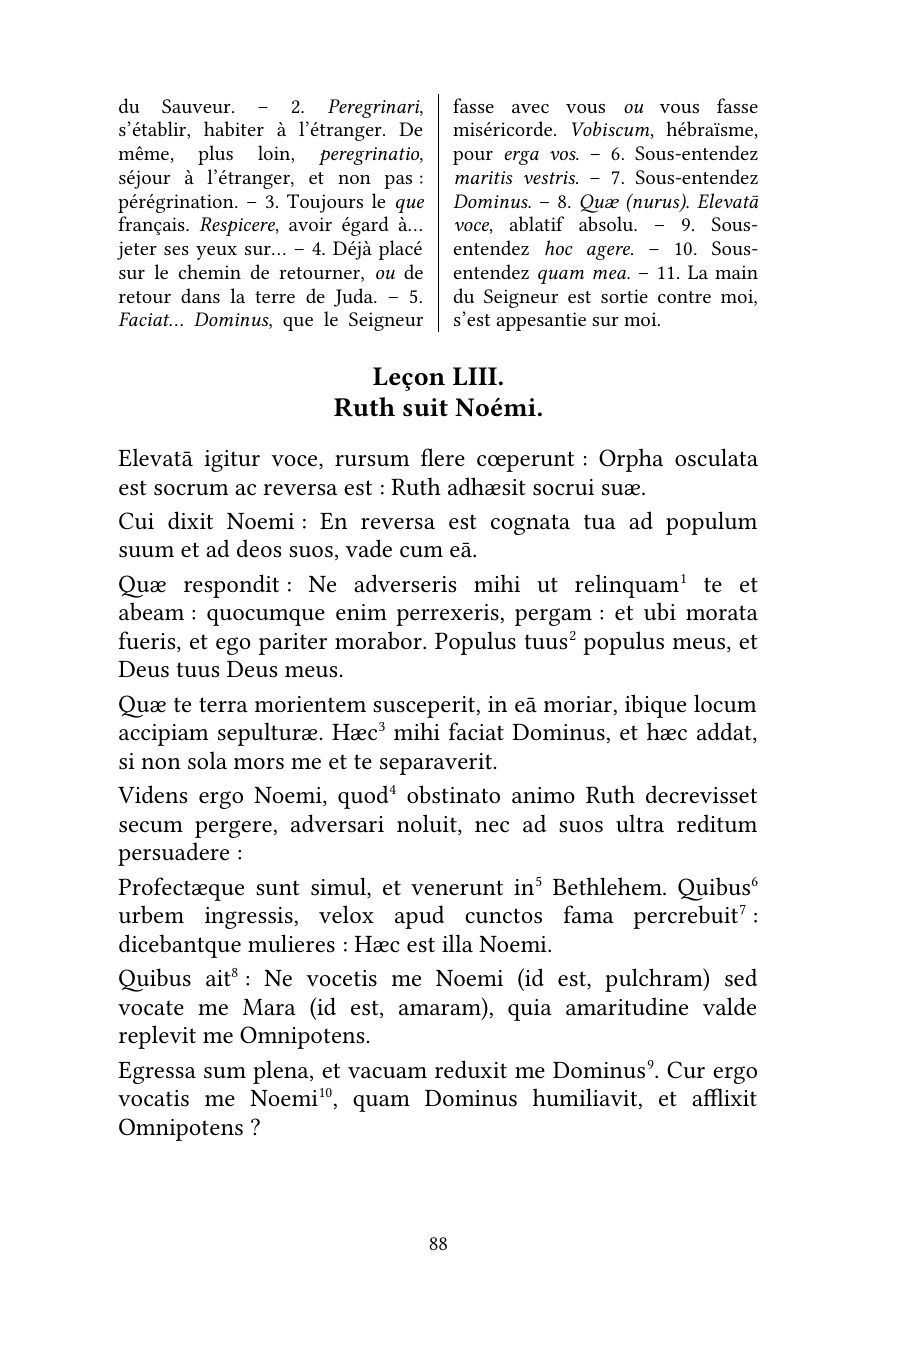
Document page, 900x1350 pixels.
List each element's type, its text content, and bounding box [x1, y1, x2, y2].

text du Sauveur. – 2. Peregrinari, s’établir, habiter à l’étranger. De même, plus loin, peregrinatio, séjour à l’étranger, et non pas : pérégrination. – 3. Toujours le que français. Respicere, avoir égard à… jeter ses yeux sur… – 4. Déjà placé sur le chemin de retourner, ou de retour dans la terre de Juda. – 5. Faciat… Dominus, que le Seigneur [118, 94, 423, 332]
text Quæ te terra morientem susceperit, in eā moriar, ibique locum accipiam sepulturæ. Hæc3 mihi faciat Dominus, et hæc addat, si non sola mors me et te separaverit. [118, 690, 758, 776]
text Leçon LIII. Ruth suit Noémi. [118, 362, 758, 423]
text Cui dixit Noemi : En reversa est cognata tua ad populum suum et ad deos suos, vade cum eā. [118, 507, 758, 564]
text Videns ergo Noemi, quod4 obstinato animo Ruth decrevisset secum pergere, adversari noluit, nec ad suos ultra reditum persuadere : [118, 781, 758, 867]
text fasse avec vous ou vous fasse miséricorde. Vobiscum, hébraïsme, pour erga vos. – 6. Sous-entendez maritis vestris. – 7. Sous-entendez Dominus. – 8. Quæ (nurus). Elevatā voce, ablatif absolu. – 9. Sous-entendez hoc agere. – 10. Sous-entendez quam mea. – 11. La main du Seigneur est sortie contre moi, s’est appesantie sur moi. [453, 94, 758, 332]
text Profectæque sunt simul, et venerunt in5 Bethlehem. Quibus6 urbem ingressis, velox apud cunctos fama percrebuit7 : dicebantque mulieres : Hæc est illa Noemi. [118, 873, 758, 958]
text Quibus ait8 : Ne vocetis me Noemi (id est, pulchram) sed vocate me Mara (id est, amaram), quia amaritudine valde replevit me Omnipotens. [118, 964, 758, 1050]
text Quæ respondit : Ne adverseris mihi ut relinquam1 te et abeam : quocumque enim perrexeris, pergam : et ubi morata fueris, et ego pariter morabor. Populus tuus2 populus meus, et Deus tuus Deus meus. [118, 570, 758, 684]
text Egressa sum plena, et vacuam reduxit me Dominus9. Cur ergo vocatis me Noemi10, quam Dominus humiliavit, et afflixit Omnipotens ? [118, 1056, 758, 1141]
text Elevatā igitur voce, rursum flere cœperunt : Orpha osculata est socrum ac reversa est : Ruth adhæsit socrui suæ. [118, 444, 758, 501]
